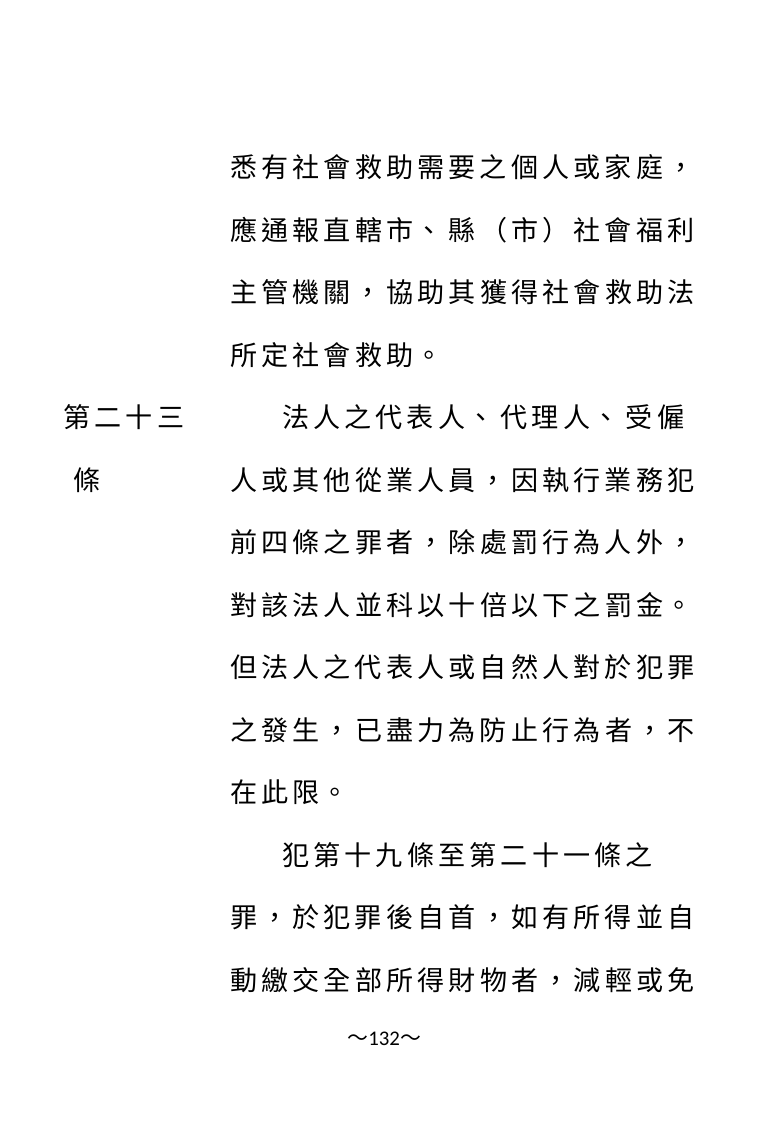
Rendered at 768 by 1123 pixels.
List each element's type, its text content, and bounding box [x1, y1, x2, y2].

table_cell 第二十三條 [51, 374, 214, 999]
table_cell 悉有社會救助需要之個人或家庭，應通報直轄市、縣（市）社會福利主管機關，協助其獲得社會救助法所定社會救助。 [214, 124, 716, 374]
table_cell [51, 124, 214, 374]
table_cell 法人之代表人、代理人、受僱人或其他從業人員，因執行業務犯前四條之罪者，除處罰行為人外，對該法人並科以十倍以下之罰金。但法人之代表人或自然人對於犯罪之發生，已盡力為防止行為者，不在此限。 犯第十九條至第二十一條之罪，於犯罪後自首，如有所得並自動繳交全部所得財物者，減輕或免 [214, 374, 716, 999]
